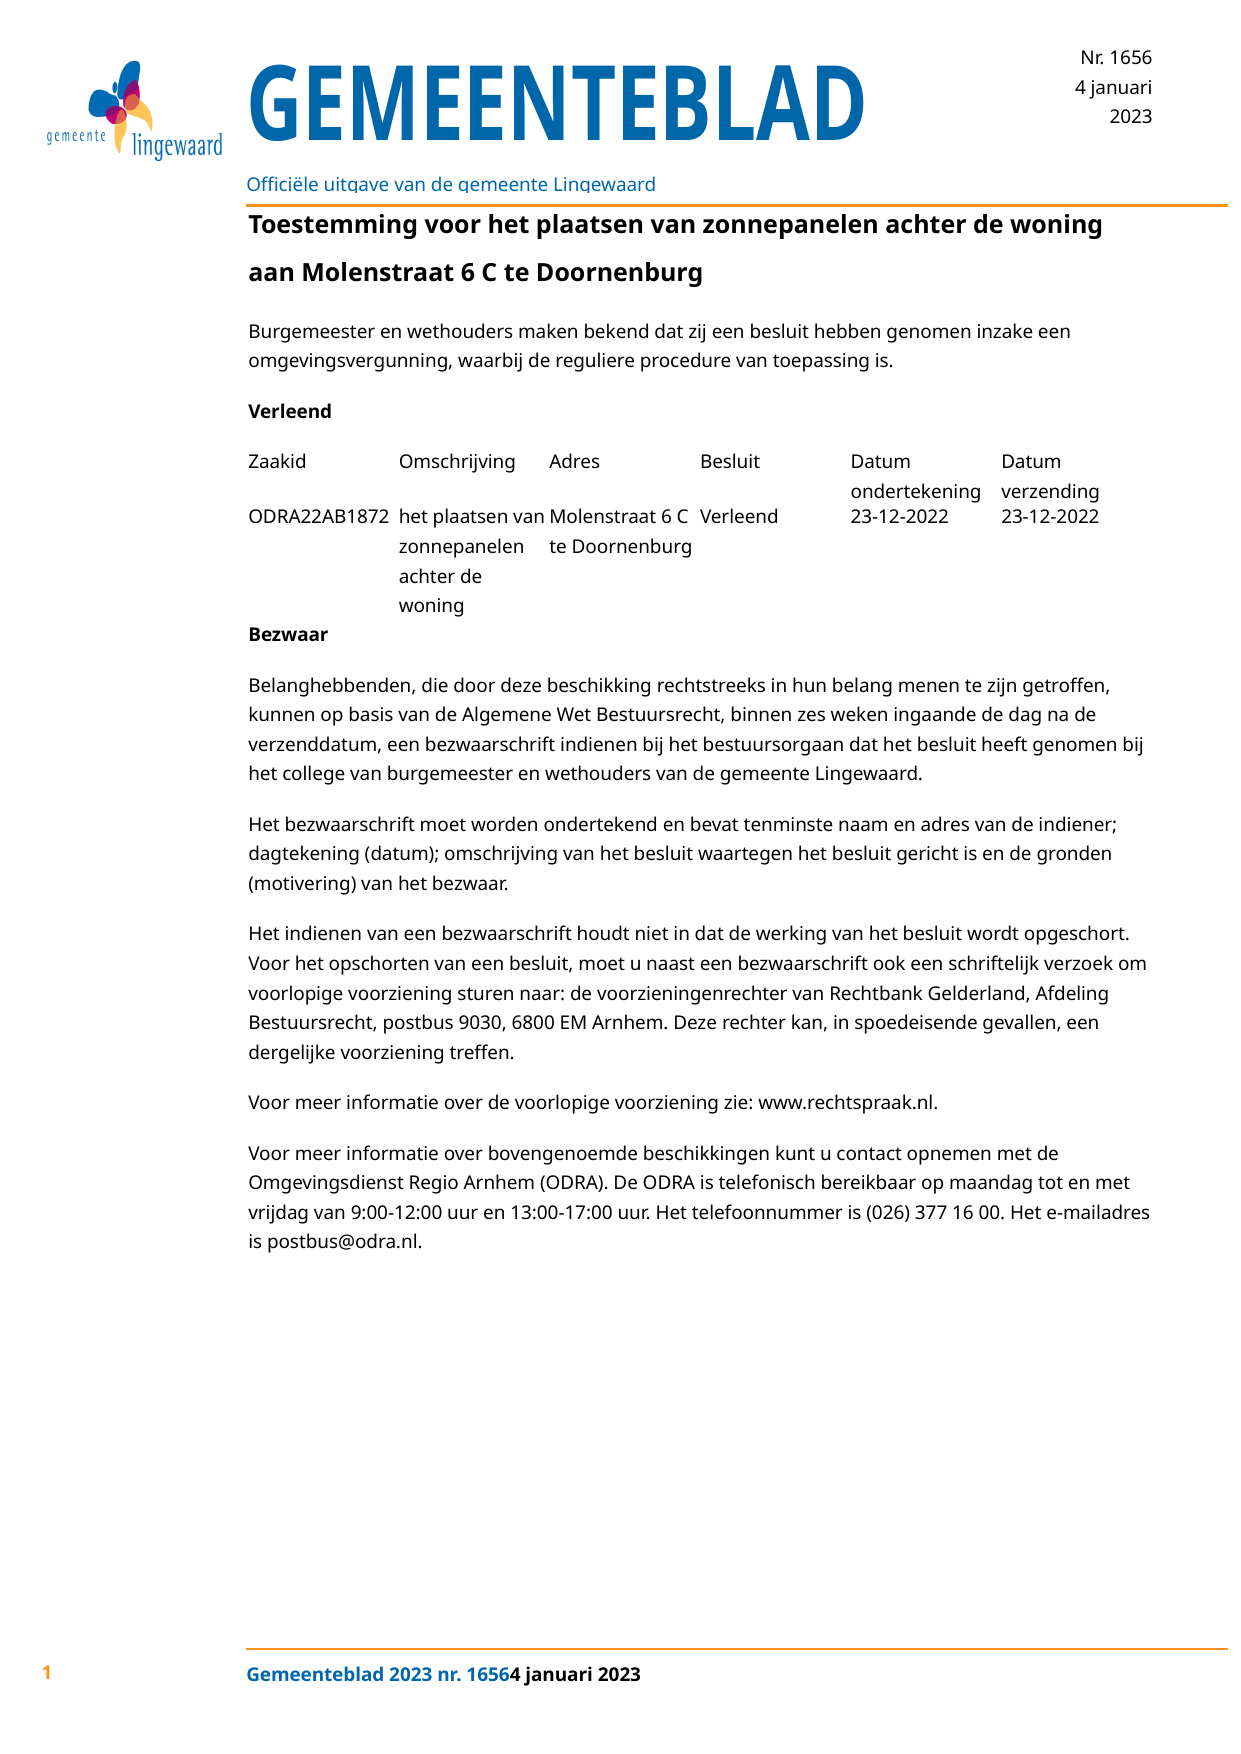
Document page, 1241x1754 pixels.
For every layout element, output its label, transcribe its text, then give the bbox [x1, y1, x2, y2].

table_header Zaakid [248, 449, 398, 504]
table_header Datum ondertekening [850, 449, 1001, 504]
picture [41, 47, 231, 172]
text Voor meer informatie over bovengenoemde beschikkingen kunt u contact opnemen met de Omgevingsdienst Regio Arnhem (ODRA). De ODRA is telefonisch bereikbaar op maandag tot en met vrijdag van 9:00-12:00 uur en 13:00-17:00 uur. Het telefoonnummer is (026) 377 16 00. Het e-mailadres is postbus@odra.nl. [248, 1140, 1152, 1254]
text Bezwaar [248, 621, 1152, 647]
text Toestemming voor het plaatsen van zonnepanelen achter de woning aan Molenstraat 6 C te Doornenburg [248, 207, 1152, 288]
table_cell het plaatsen van zonnepanelen achter de woning [399, 504, 549, 618]
table_cell 23-12-2022 [1001, 504, 1152, 618]
table_cell ODRA22AB1872 [248, 504, 398, 618]
table_header Adres [549, 449, 700, 504]
text Het bezwaarschrift moet worden ondertekend en bevat tenminste naam en adres van de indiener; dagtekening (datum); omschrijving van het besluit waartegen het besluit gericht is en de gronden (motivering) van het bezwaar. [248, 811, 1152, 896]
text Burgemeester en wethouders maken bekend dat zij een besluit hebben genomen inzake een omgevingsvergunning, waarbij de reguliere procedure van toepassing is. [248, 318, 1152, 373]
table_cell Verleend [700, 504, 850, 618]
table_header Besluit [700, 449, 850, 504]
text Verleend [248, 398, 1152, 424]
text Belanghebbenden, die door deze beschikking rechtstreeks in hun belang menen te zijn getroffen, kunnen op basis van de Algemene Wet Bestuursrecht, binnen zes weken ingaande de dag na de verzenddatum, een bezwaarschrift indienen bij het bestuursorgaan dat het besluit heeft genomen bij het college van burgemeester en wethouders van de gemeente Lingewaard. [248, 672, 1152, 786]
text Het indienen van een bezwaarschrift houdt niet in dat de werking van het besluit wordt opgeschort. Voor het opschorten van een besluit, moet u naast een bezwaarschrift ook een schriftelijk verzoek om voorlopige voorziening sturen naar: de voorzieningenrechter van Rechtbank Gelderland, Afdeling Bestuursrecht, postbus 9030, 6800 EM Arnhem. Deze rechter kan, in spoedeisende gevallen, een dergelijke voorziening treffen. [248, 921, 1152, 1065]
table_cell 23-12-2022 [850, 504, 1001, 618]
text Voor meer informatie over de voorlopige voorziening zie: www.rechtspraak.nl. [248, 1089, 1152, 1115]
table_cell Molenstraat 6 C te Doornenburg [549, 504, 700, 618]
table_header Omschrijving [399, 449, 549, 504]
table_header Datum verzending [1001, 449, 1152, 504]
